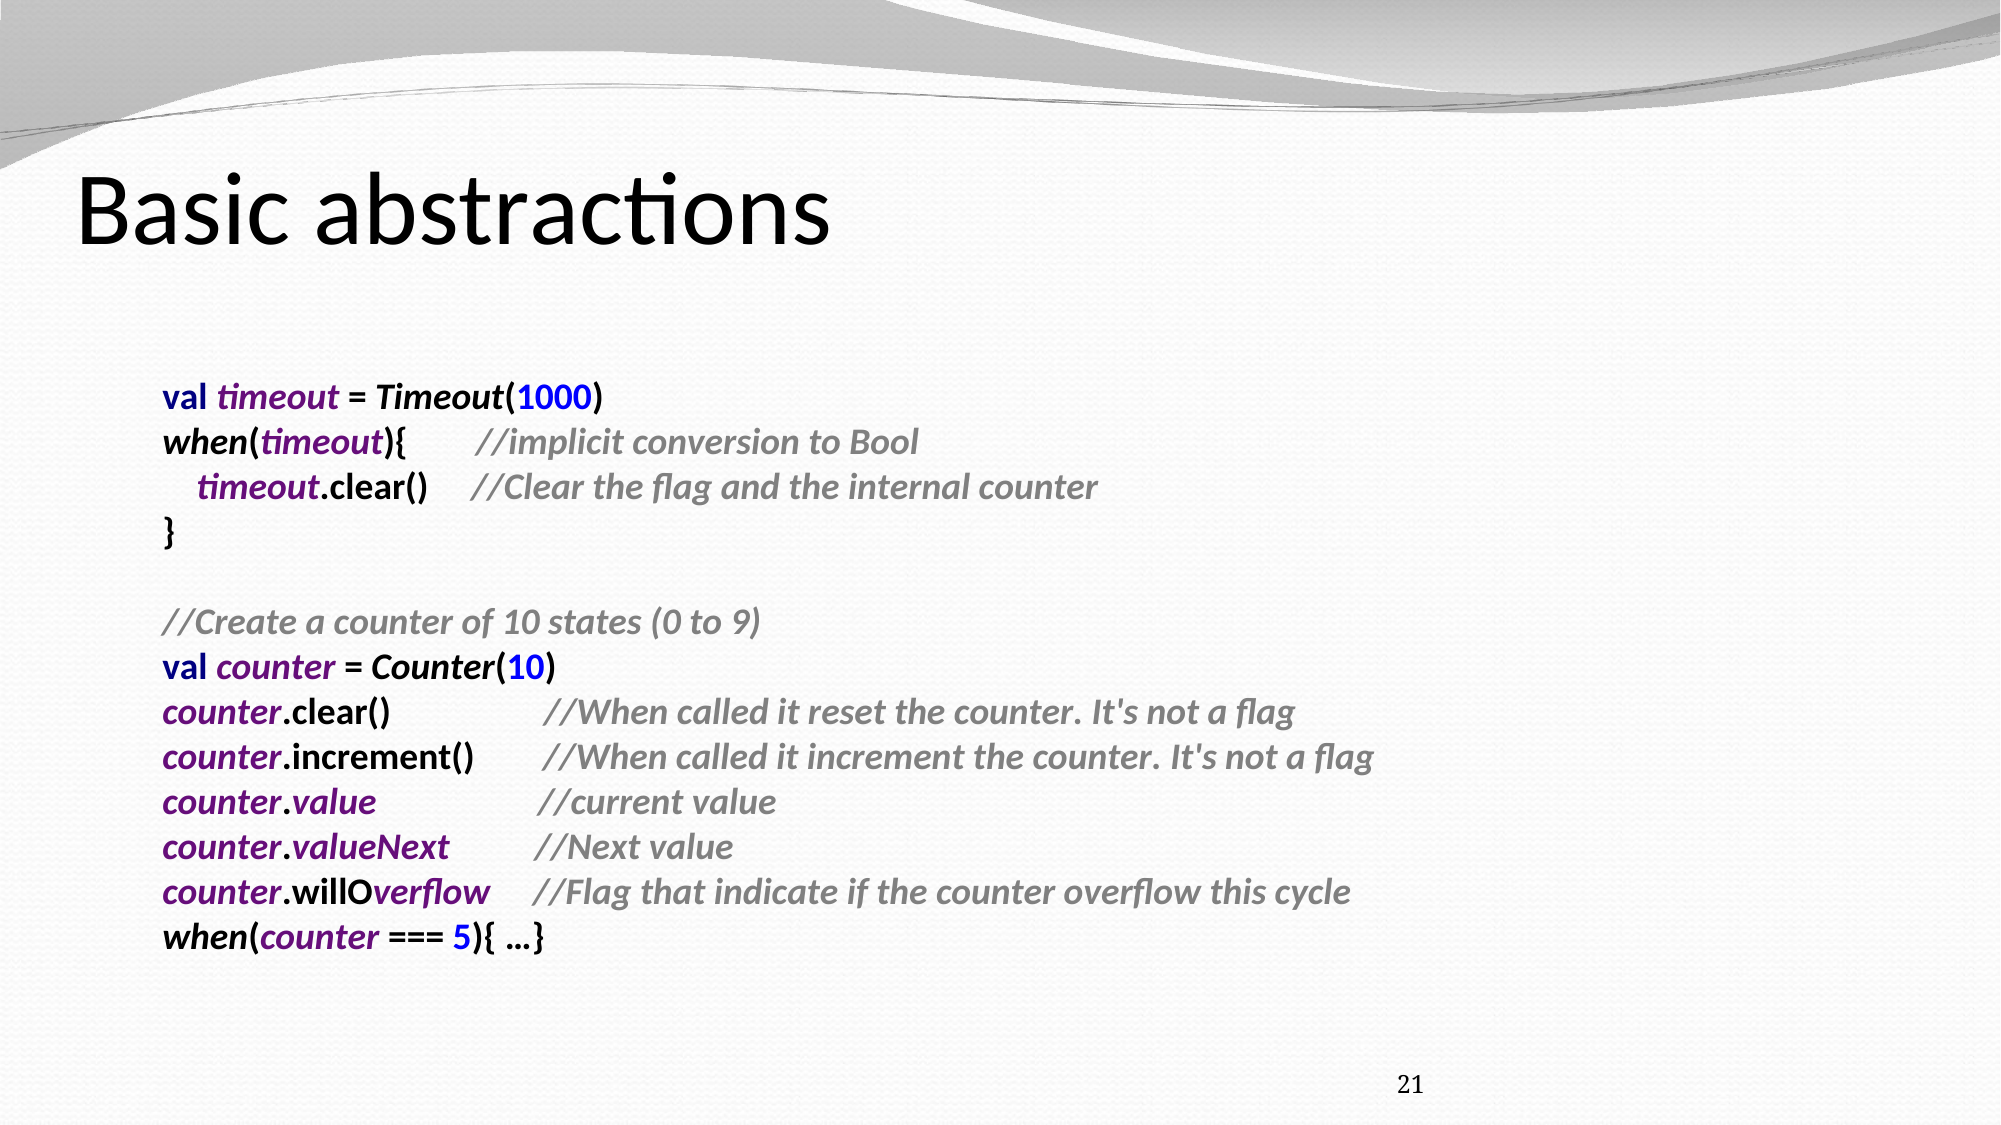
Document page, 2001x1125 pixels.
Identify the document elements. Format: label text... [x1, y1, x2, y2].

text_box val timeout = Timeout(1000) when(timeout){ //implicit conversion to Bool timeout.clear() //Clear the flag and the internal counter } //Create a counter of 10 states (0 to 9) val counter = Counter(10) counter.clear() //When called it reset the counter. It's not a flag counter.increment() //When called it increment the counter. It's not a flag counter.value //current value counter.valueNext //Next value counter.willOverflow //Flag that indicate if the counter overflow this cycle when(counter === 5){ …} [147, 364, 1391, 965]
picture [0, 0, 2001, 1125]
text_box [1299, 1042, 1426, 1103]
title Basic abstractions [75, 78, 1426, 266]
